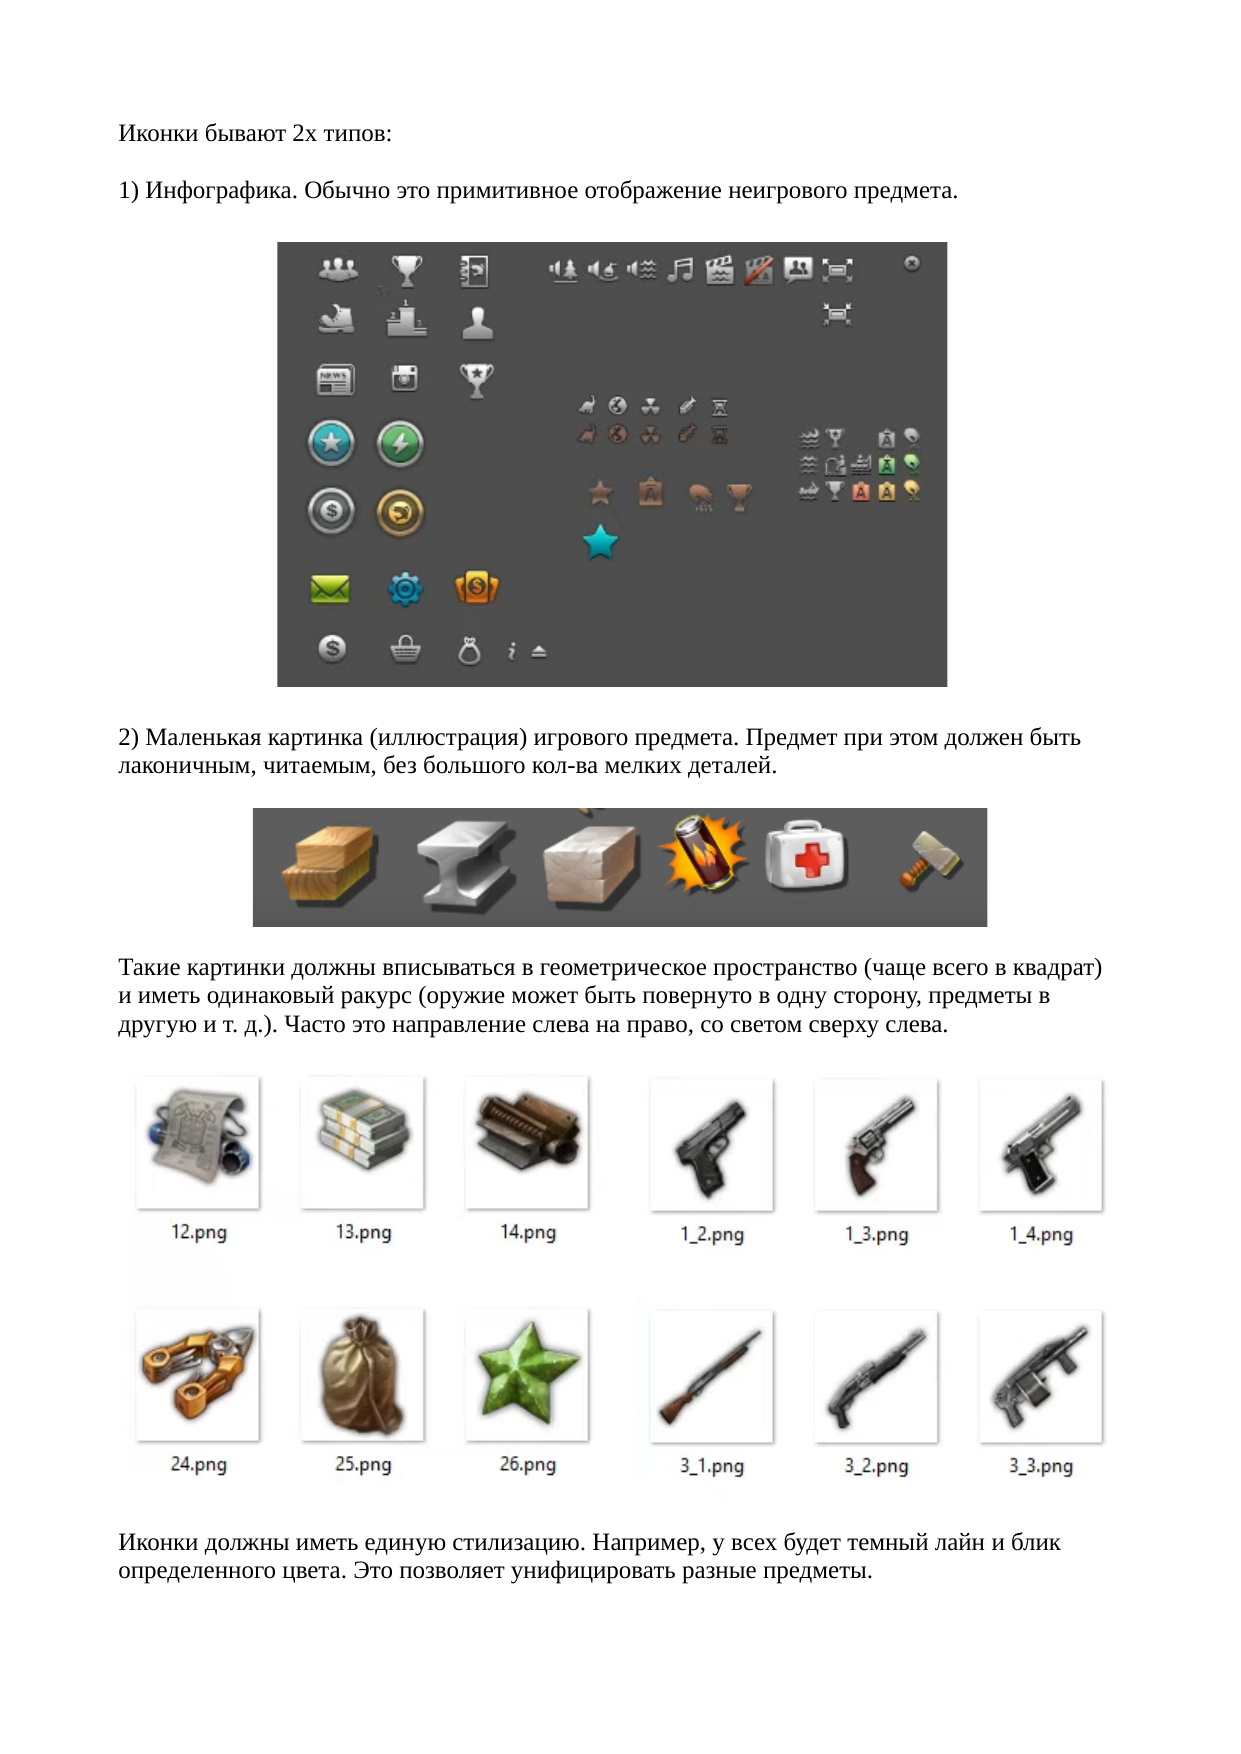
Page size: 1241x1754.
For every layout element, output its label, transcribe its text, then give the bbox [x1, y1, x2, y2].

text и иметь одинаковый ракурс (оружие может быть повернуто в одну сторону, предметы в другую и т. д.). Часто это направление слева на право, со светом сверху слева. [118, 981, 1122, 1038]
text Такие картинки должны вписываться в геометрическое пространство (чаще всего в квадрат) [118, 952, 1122, 981]
text Иконки бывают 2х типов: [118, 118, 1122, 147]
picture [252, 808, 988, 927]
text Иконки должны иметь единую стилизацию. Например, у всех будет темный лайн и блик определенного цвета. Это позволяет унифицировать разные предметы. [118, 1527, 1122, 1584]
picture [635, 1067, 1127, 1499]
text 1) Инфографика. Обычно это примитивное отображение неигрового предмета. [118, 176, 1122, 204]
picture [277, 242, 948, 687]
text 2) Маленькая картинка (иллюстрация) игрового предмета. Предмет при этом должен быть лаконичным, читаемым, без большого кол-ва мелких деталей. [118, 722, 1122, 779]
picture [121, 1066, 610, 1499]
